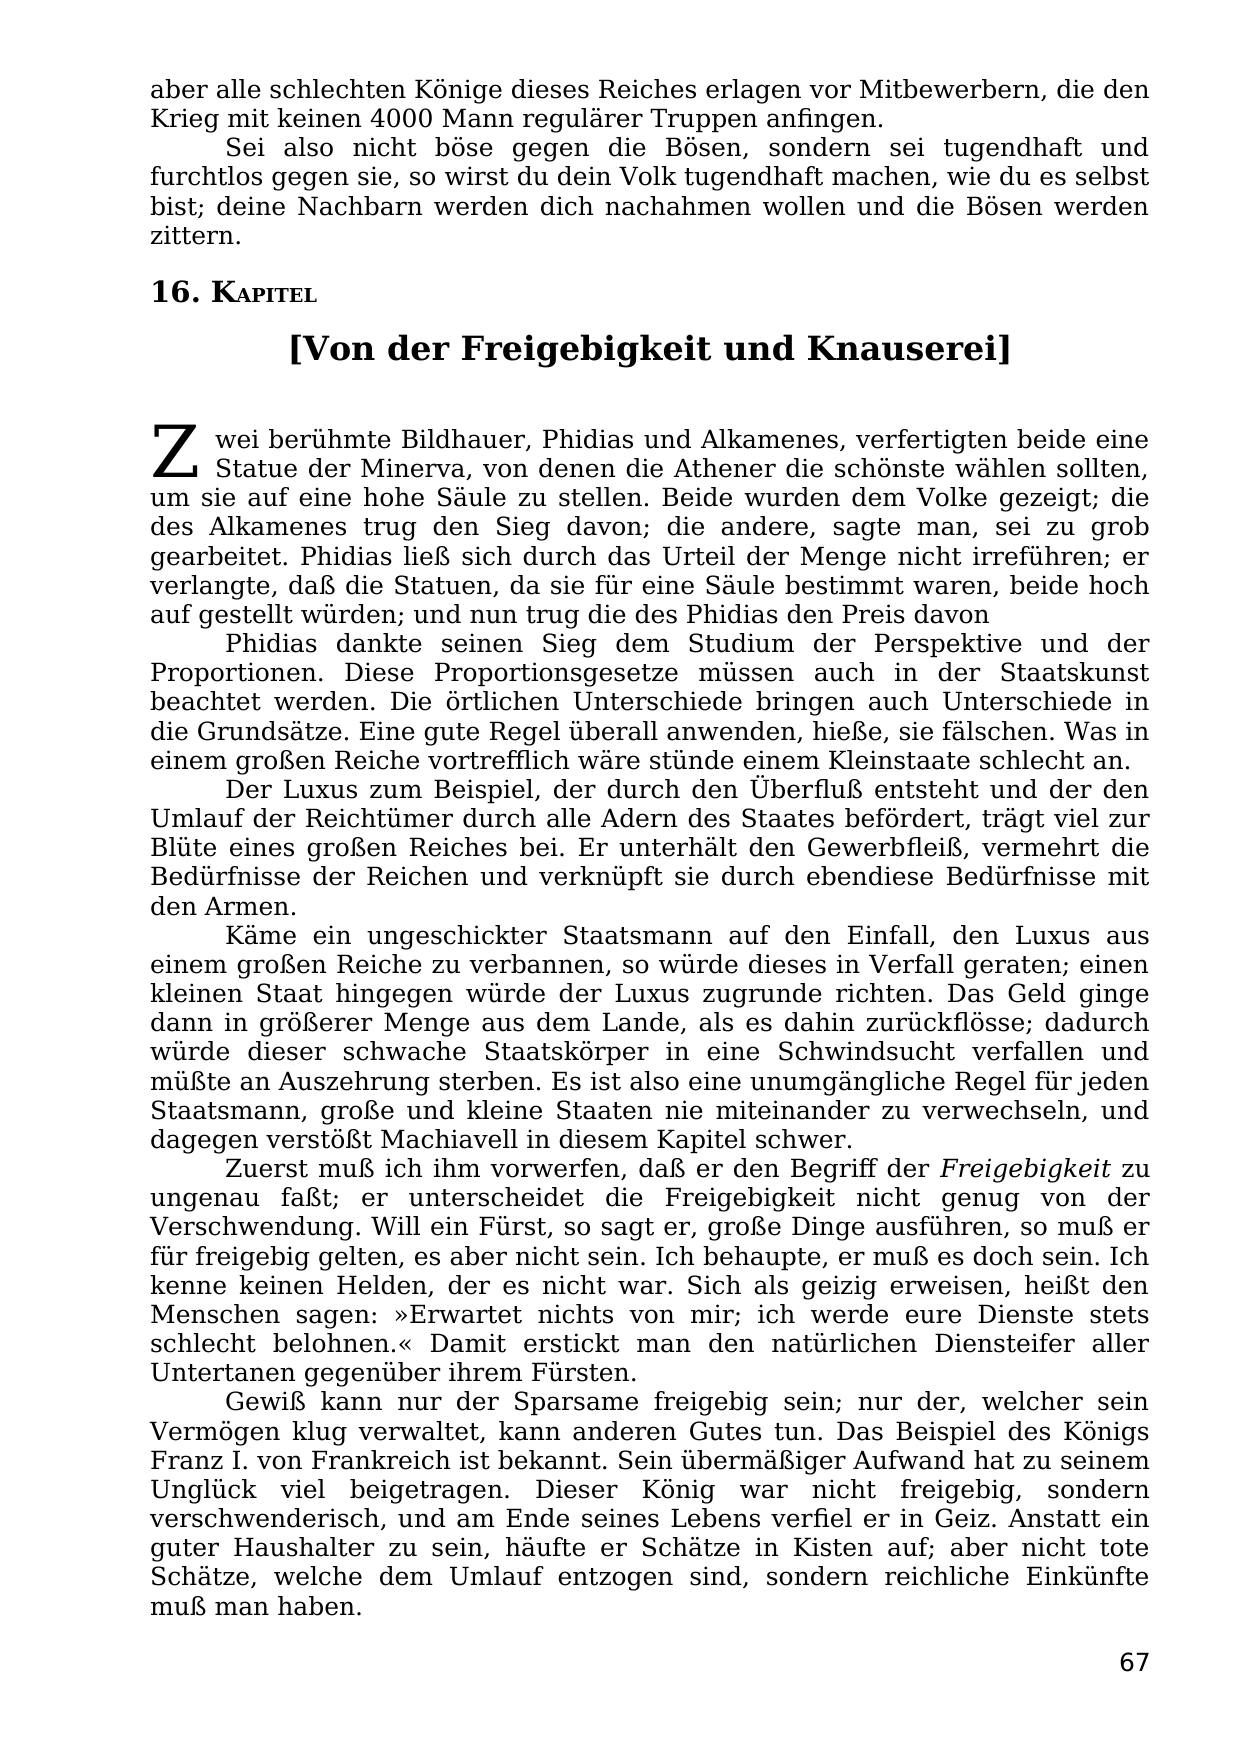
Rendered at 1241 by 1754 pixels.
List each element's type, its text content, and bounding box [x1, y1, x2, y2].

text [Von der Freigebigkeit und Knauserei] [150, 309, 1151, 368]
text Käme ein ungeschickter Staatsmann auf den Einfall, den Luxus aus einem großen Reiche zu verbannen, so würde dieses in Verfall geraten; einen kleinen Staat hingegen würde der Luxus zugrunde richten. Das Geld ginge dann in größerer Menge aus dem Lande, als es dahin zurückflösse; dadurch würde dieser schwache Staatskörper in eine Schwindsucht verfallen und müßte an Auszehrung sterben. Es ist also eine unumgängliche Regel für jeden Staatsmann, große und kleine Staaten nie miteinander zu verwechseln, und dagegen verstößt Machiavell in diesem Kapitel schwer. [150, 921, 1151, 1154]
text aber alle schlechten Könige dieses Reiches erlagen vor Mitbewerbern, die den Krieg mit keinen 4000 Mann regulärer Truppen anfingen. [150, 75, 1151, 133]
text Gewiß kann nur der Sparsame freigebig sein; nur der, welcher sein Vermögen klug verwaltet, kann anderen Gutes tun. Das Beispiel des Königs Franz I. von Frankreich ist bekannt. Sein übermäßiger Aufwand hat zu seinem Unglück viel beigetragen. Dieser König war nicht freigebig, sondern verschwenderisch, und am Ende seines Lebens verﬁel er in Geiz. Anstatt ein guter Haushalter zu sein, häufte er Schätze in Kisten auf; aber nicht tote Schätze, welche dem Umlauf entzogen sind, sondern reichliche Einkünfte muß man haben. [150, 1387, 1151, 1621]
text 16. Kapitel [150, 250, 1151, 309]
text Zwei berühmte Bildhauer, Phidias und Alkamenes, verfertigten beide eine Statue der Minerva, von denen die Athener die schönste wählen sollten, um sie auf eine hohe Säule zu stellen. Beide wurden dem Volke gezeigt; die des Alkamenes trug den Sieg davon; die andere, sagte man, sei zu grob gearbeitet. Phidias ließ sich durch das Urteil der Menge nicht irreführen; er verlangte, daß die Statuen, da sie für eine Säule bestimmt waren, beide hoch auf gestellt würden; und nun trug die des Phidias den Preis davon [150, 425, 1151, 629]
text Phidias dankte seinen Sieg dem Studium der Perspektive und der Proportionen. Diese Proportionsgesetze müssen auch in der Staatskunst beachtet werden. Die örtlichen Unterschiede bringen auch Unterschiede in die Grundsätze. Eine gute Regel überall anwenden, hieße, sie fälschen. Was in einem großen Reiche vortrefflich wäre stünde einem Kleinstaate schlecht an. [150, 629, 1151, 775]
text Zuerst muß ich ihm vorwerfen, daß er den Begriff der Freigebigkeit zu ungenau faßt; er unterscheidet die Freigebigkeit nicht genug von der Verschwendung. Will ein Fürst, so sagt er, große Dinge ausführen, so muß er für freigebig gelten, es aber nicht sein. Ich behaupte, er muß es doch sein. Ich kenne keinen Helden, der es nicht war. Sich als geizig erweisen, heißt den Menschen sagen: »Erwartet nichts von mir; ich werde eure Dienste stets schlecht belohnen.« Damit erstickt man den natürlichen Diensteifer aller Untertanen gegenüber ihrem Fürsten. [150, 1154, 1151, 1387]
text Sei also nicht böse gegen die Bösen, sondern sei tugendhaft und furchtlos gegen sie, so wirst du dein Volk tugendhaft machen, wie du es selbst bist; deine Nachbarn werden dich nachahmen wollen und die Bösen werden zittern. [150, 133, 1151, 250]
text Der Luxus zum Beispiel, der durch den Überfluß entsteht und der den Umlauf der Reichtümer durch alle Adern des Staates befördert, trägt viel zur Blüte eines großen Reiches bei. Er unterhält den Gewerbfleiß, vermehrt die Bedürfnisse der Reichen und verknüpft sie durch ebendiese Bedürfnisse mit den Armen. [150, 775, 1151, 921]
